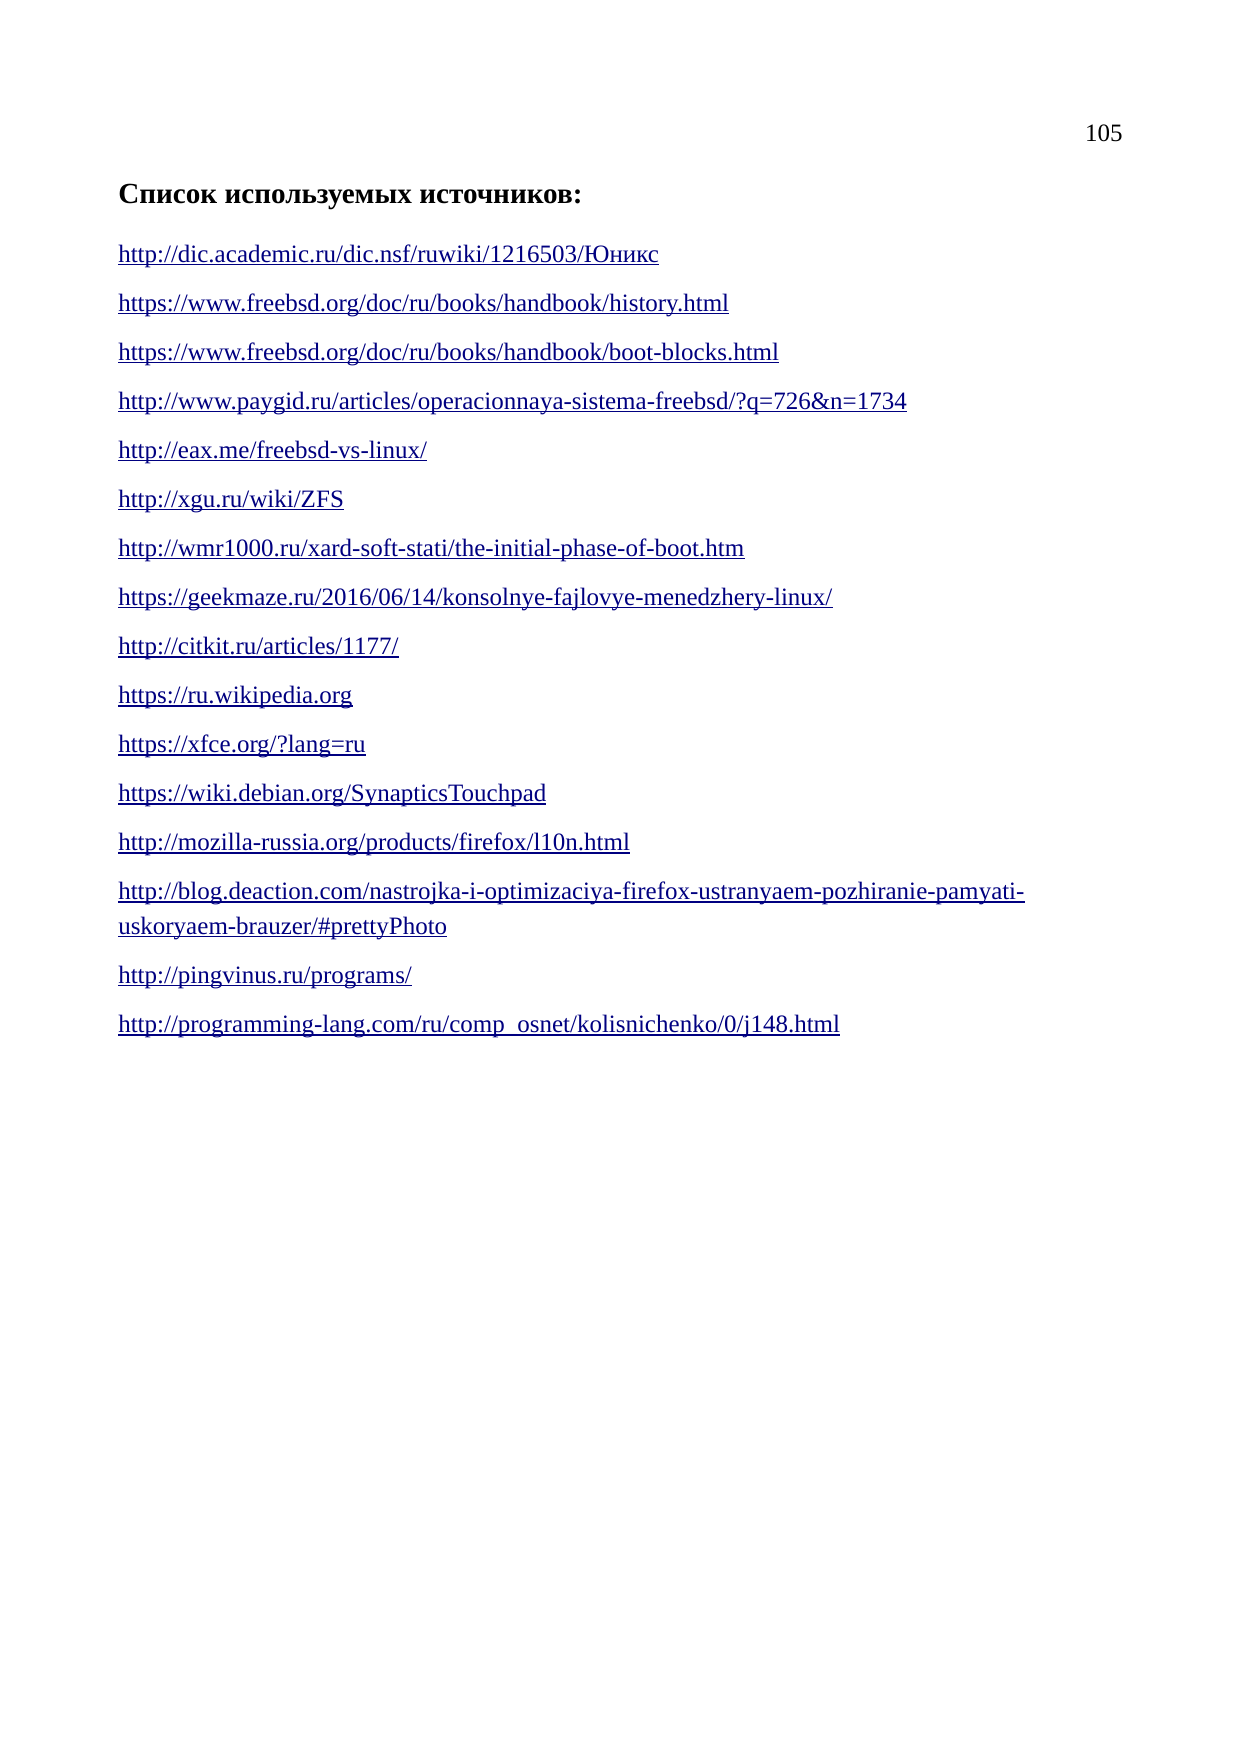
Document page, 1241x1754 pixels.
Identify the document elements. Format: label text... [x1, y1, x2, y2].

text http://www.paygid.ru/articles/operacionnaya-sistema-freebsd/?q=726&n=1734 [118, 386, 1122, 414]
subtitle Список используемых источников: [118, 176, 1122, 210]
text https://geekmaze.ru/2016/06/14/konsolnye-fajlovye-menedzhery-linux/ [118, 582, 1122, 611]
text http://wmr1000.ru/xard-soft-stati/the-initial-phase-of-boot.htm [118, 533, 1122, 562]
text http://citkit.ru/articles/1177/ [118, 631, 1122, 660]
text https://www.freebsd.org/doc/ru/books/handbook/boot-blocks.html [118, 337, 1122, 366]
text http://eax.me/freebsd-vs-linux/ [118, 435, 1122, 464]
text http://pingvinus.ru/programs/ [118, 960, 1122, 989]
text https://xfce.org/?lang=ru [118, 729, 1122, 758]
text http://mozilla-russia.org/products/firefox/l10n.html [118, 827, 1122, 856]
text https://wiki.debian.org/SynapticsTouchpad [118, 778, 1122, 807]
text http://blog.deaction.com/nastrojka-i-optimizaciya-firefox-ustranyaem-pozhiranie-pamyati-uskoryaem-brauzer/#prettyPhoto [118, 876, 1122, 940]
text http://programming-lang.com/ru/comp_osnet/kolisnichenko/0/j148.html [118, 1009, 1122, 1038]
text http://dic.academic.ru/dic.nsf/ruwiki/1216503/Юникс [118, 239, 1122, 267]
text https://www.freebsd.org/doc/ru/books/handbook/history.html [118, 288, 1122, 316]
text http://xgu.ru/wiki/ZFS [118, 484, 1122, 513]
text https://ru.wikipedia.org [118, 680, 1122, 709]
